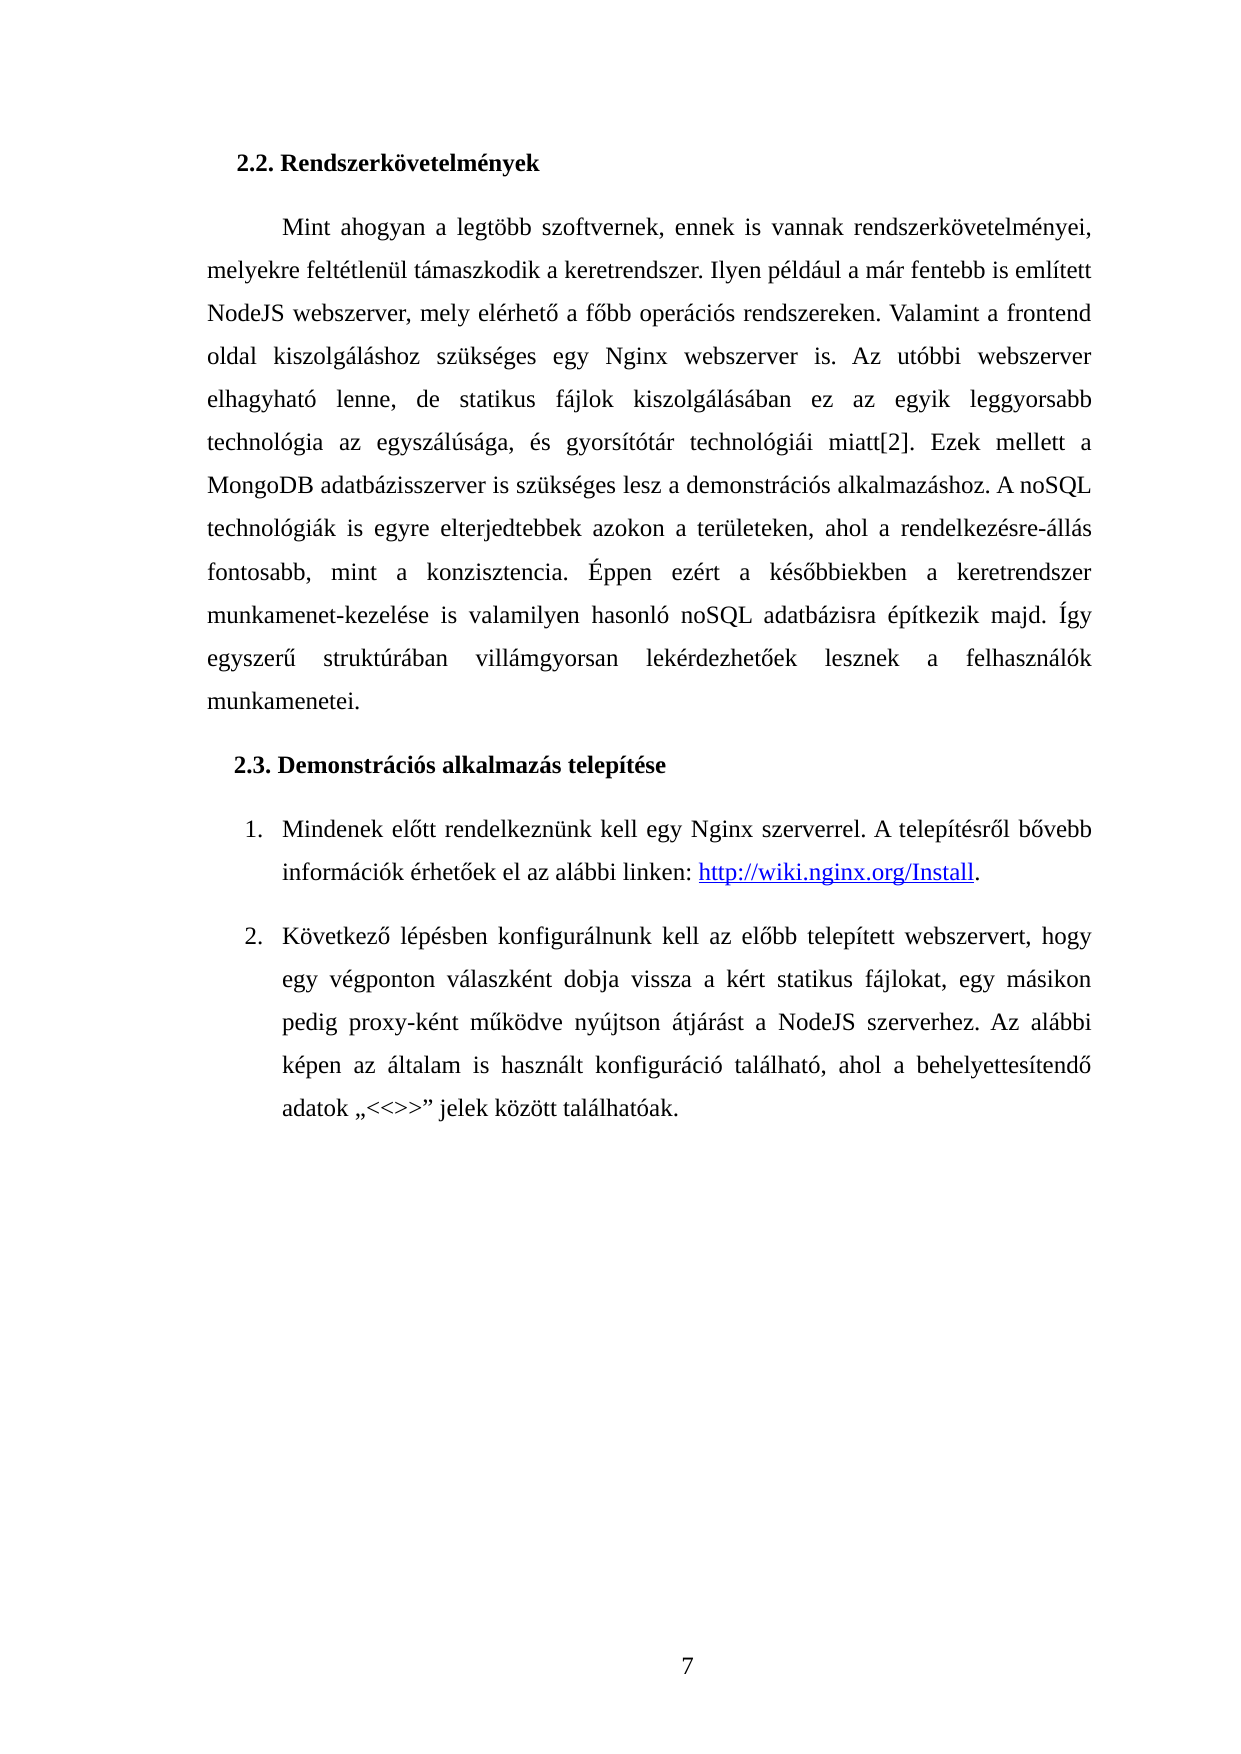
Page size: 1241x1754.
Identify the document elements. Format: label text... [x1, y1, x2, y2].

list Következő lépésben konfigurálnunk kell az előbb telepített webszervert, hogy egy végponton válaszként dobja vissza a kért statikus fájlokat, egy másikon pedig proxy-ként működve nyújtson átjárást a NodeJS szerverhez. Az alábbi képen az általam is használt konfiguráció található, ahol a behelyettesítendő adatok „<<>>” jelek között találhatóak. [244, 921, 1092, 1122]
subtitle 2.2. Rendszerkövetelmények [207, 148, 1092, 176]
list Mindenek előtt rendelkeznünk kell egy Nginx szerverrel. A telepítésről bővebb információk érhetőek el az alábbi linken: http://wiki.nginx.org/Install. [244, 814, 1092, 886]
text Mint ahogyan a legtöbb szoftvernek, ennek is vannak rendszerkövetelményei, melyekre feltétlenül támaszkodik a keretrendszer. Ilyen például a már fentebb is említett NodeJS webszerver, mely elérhető a főbb operációs rendszereken. Valamint a frontend oldal kiszolgáláshoz szükséges egy Nginx webszerver is. Az utóbbi webszerver elhagyható lenne, de statikus fájlok kiszolgálásában ez az egyik leggyorsabb technológia az egyszálúsága, és gyorsítótár technológiái miatt[2]. Ezek mellett a MongoDB adatbázisszerver is szükséges lesz a demonstrációs alkalmazáshoz. A noSQL technológiák is egyre elterjedtebbek azokon a területeken, ahol a rendelkezésre-állás fontosabb, mint a konzisztencia. Éppen ezért a későbbiekben a keretrendszer munkamenet-kezelése is valamilyen hasonló noSQL adatbázisra építkezik majd. Így egyszerű struktúrában villámgyorsan lekérdezhetőek lesznek a felhasználók munkamenetei. [207, 212, 1092, 715]
subtitle 2.3. Demonstrációs alkalmazás telepítése [207, 750, 1092, 779]
